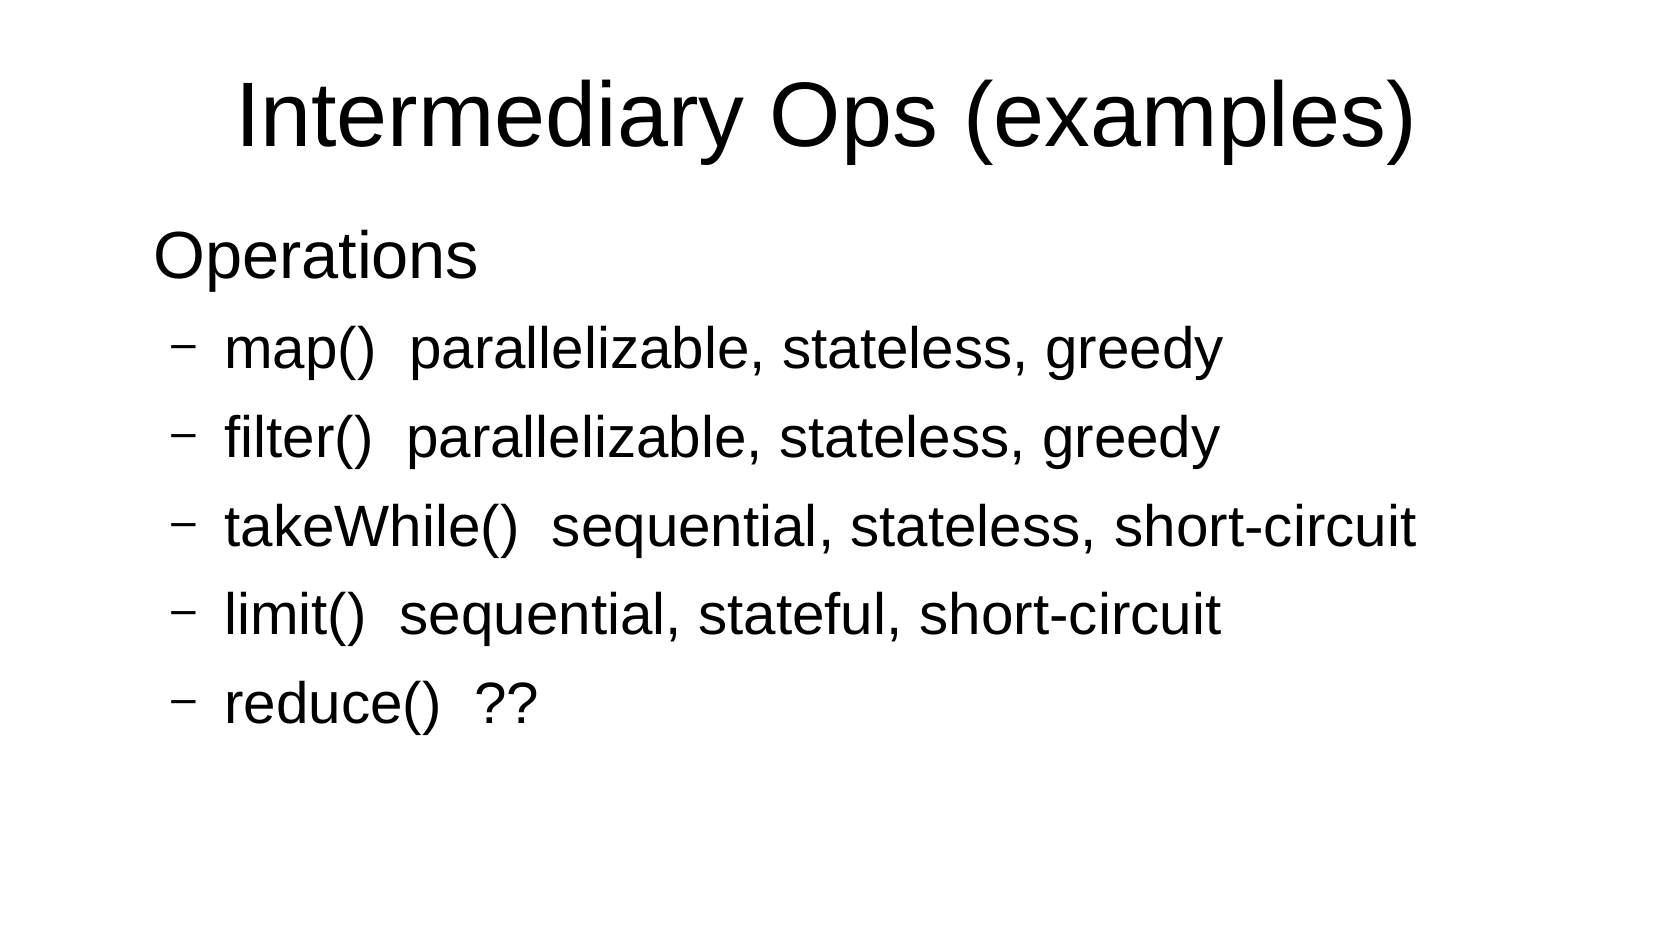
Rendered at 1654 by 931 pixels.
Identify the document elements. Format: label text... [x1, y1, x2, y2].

list Operations map() parallelizable, stateless, greedy filter() parallelizable, stateless, greedy takeWhile() sequential, stateless, short-circuit limit() sequential, stateful, short-circuit reduce() ?? [82, 217, 1571, 758]
title Intermediary Ops (examples) [82, 37, 1571, 193]
